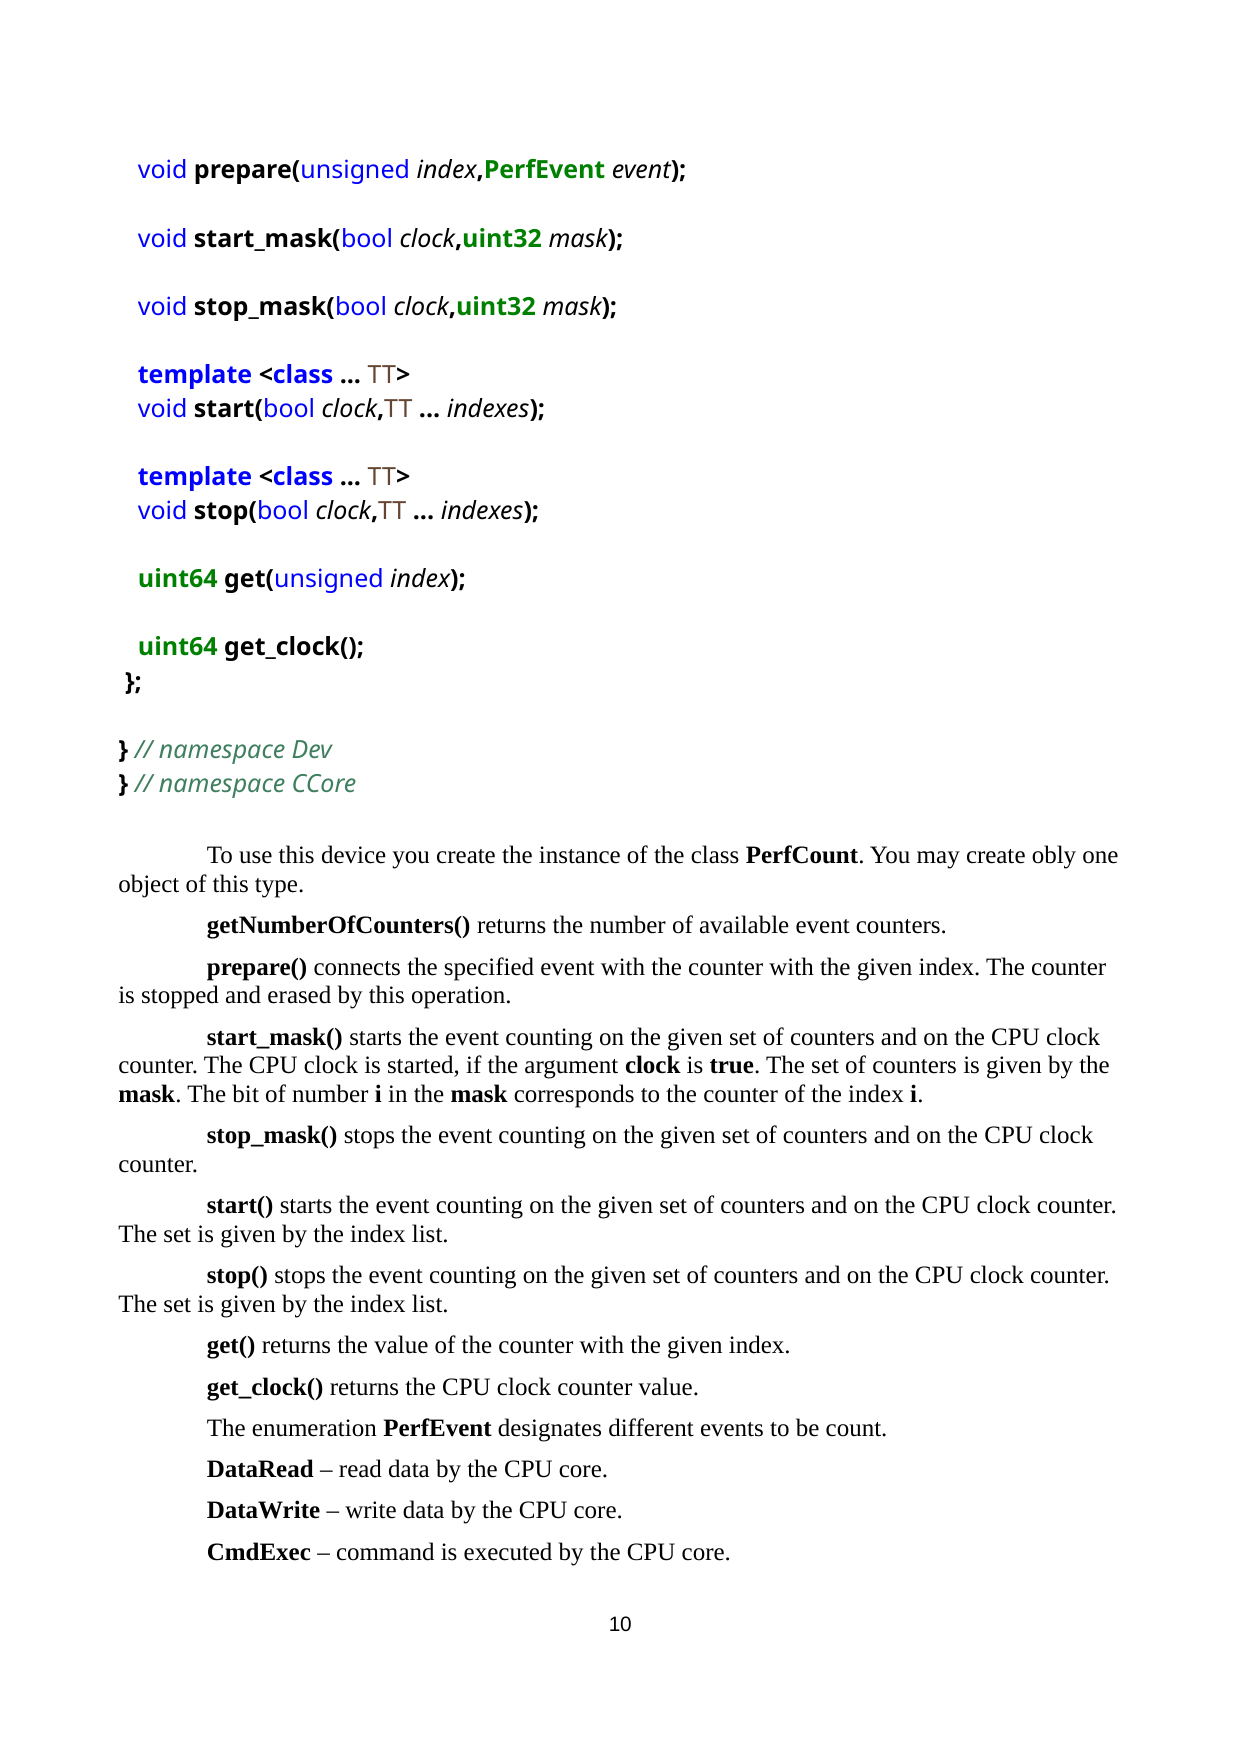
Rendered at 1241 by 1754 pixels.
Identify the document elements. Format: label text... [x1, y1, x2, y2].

text start_mask() starts the event counting on the given set of counters and on the CPU clock counter. The CPU clock is started, if the argument clock is true. The set of counters is given by the mask. The bit of number i in the mask corresponds to the counter of the index i. [118, 1022, 1122, 1108]
text void stop(bool clock,TT ... indexes); [118, 493, 1122, 527]
text CmdExec – command is executed by the CPU core. [118, 1537, 1122, 1566]
text template <class ... TT> [118, 357, 1122, 391]
text void start_mask(bool clock,uint32 mask); [118, 220, 1122, 254]
text uint64 get_clock(); [118, 629, 1122, 663]
text DataRead – read data by the CPU core. [118, 1454, 1122, 1483]
text get() returns the value of the counter with the given index. [118, 1331, 1122, 1359]
text The enumeration PerfEvent designates different events to be count. [118, 1413, 1122, 1442]
text stop_mask() stops the event counting on the given set of counters and on the CPU clock counter. [118, 1121, 1122, 1178]
text start() starts the event counting on the given set of counters and on the CPU clock counter. The set is given by the index list. [118, 1191, 1122, 1248]
text } // namespace Dev [118, 731, 1122, 765]
text getNumberOfCounters() returns the number of available event counters. [118, 911, 1122, 939]
text DataWrite – write data by the CPU core. [118, 1496, 1122, 1524]
text prepare() connects the specified event with the counter with the given index. The counter is stopped and erased by this operation. [118, 952, 1122, 1009]
text void stop_mask(bool clock,uint32 mask); [118, 288, 1122, 322]
text void start(bool clock,TT ... indexes); [118, 391, 1122, 425]
text To use this device you create the instance of the class PerfCount. You may create obly one object of this type. [118, 841, 1122, 898]
text uint64 get(unsigned index); [118, 561, 1122, 595]
text template <class ... TT> [118, 459, 1122, 493]
text }; [118, 663, 1122, 697]
text } // namespace CCore [118, 765, 1122, 799]
text stop() stops the event counting on the given set of counters and on the CPU clock counter. The set is given by the index list. [118, 1261, 1122, 1318]
text void prepare(unsigned index,PerfEvent event); [118, 152, 1122, 186]
text get_clock() returns the CPU clock counter value. [118, 1372, 1122, 1401]
